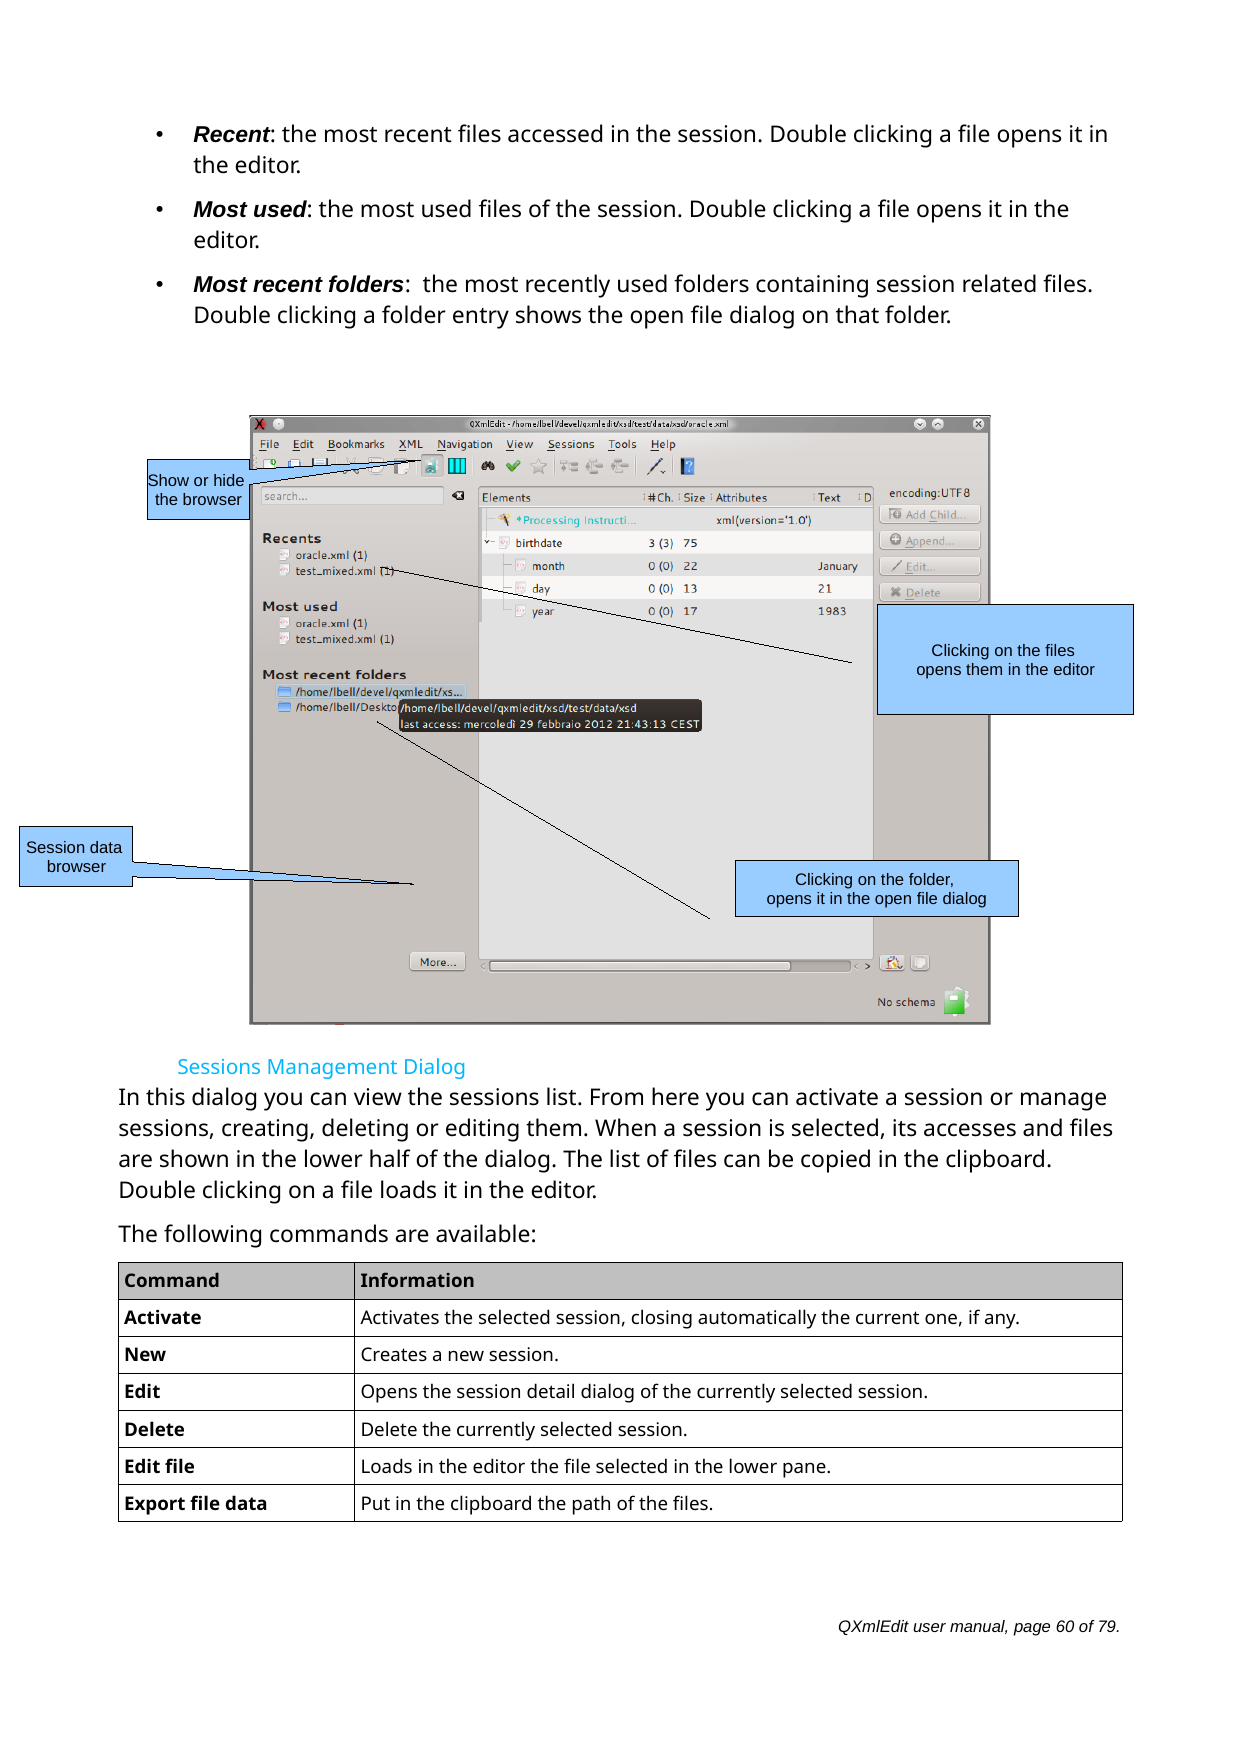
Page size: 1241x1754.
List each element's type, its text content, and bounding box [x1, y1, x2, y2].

list Recent: the most recent files accessed in the session. Double clicking a file opens it in the editor. [156, 118, 1122, 181]
text Sessions Management Dialog [177, 1052, 1122, 1080]
text In this dialog you can view the sessions list. From here you can activate a session or manage sessions, creating, deleting or editing them. When a session is selected, its accesses and files are shown in the lower half of the dialog. The list of files can be copied in the clipboard. Double clicking on a file loads it in the editor. [118, 1080, 1122, 1205]
table_header Information [355, 1263, 1122, 1299]
text The following commands are available: [118, 1218, 1122, 1249]
table_cell Creates a new session. [355, 1337, 1122, 1373]
table_cell New [119, 1337, 354, 1373]
table_header Command [119, 1263, 354, 1299]
picture [249, 415, 991, 1025]
table_cell Activates the selected session, closing automatically the current one, if any. [355, 1300, 1122, 1336]
table_cell Edit [119, 1374, 354, 1410]
table_cell Delete [119, 1411, 354, 1447]
table_cell Edit file [119, 1448, 354, 1484]
list Most used: the most used files of the session. Double clicking a file opens it in the editor. [156, 193, 1122, 256]
table_cell Loads in the editor the file selected in the lower pane. [355, 1448, 1122, 1484]
table_cell Export file data [119, 1485, 354, 1521]
table_cell Opens the session detail dialog of the currently selected session. [355, 1374, 1122, 1410]
table_cell Delete the currently selected session. [355, 1411, 1122, 1447]
list Most recent folders: the most recently used folders containing session related files. Double clicking a folder entry shows the open file dialog on that folder. [156, 268, 1122, 331]
table_cell Put in the clipboard the path of the files. [355, 1485, 1122, 1521]
table_cell Activate [119, 1300, 354, 1336]
